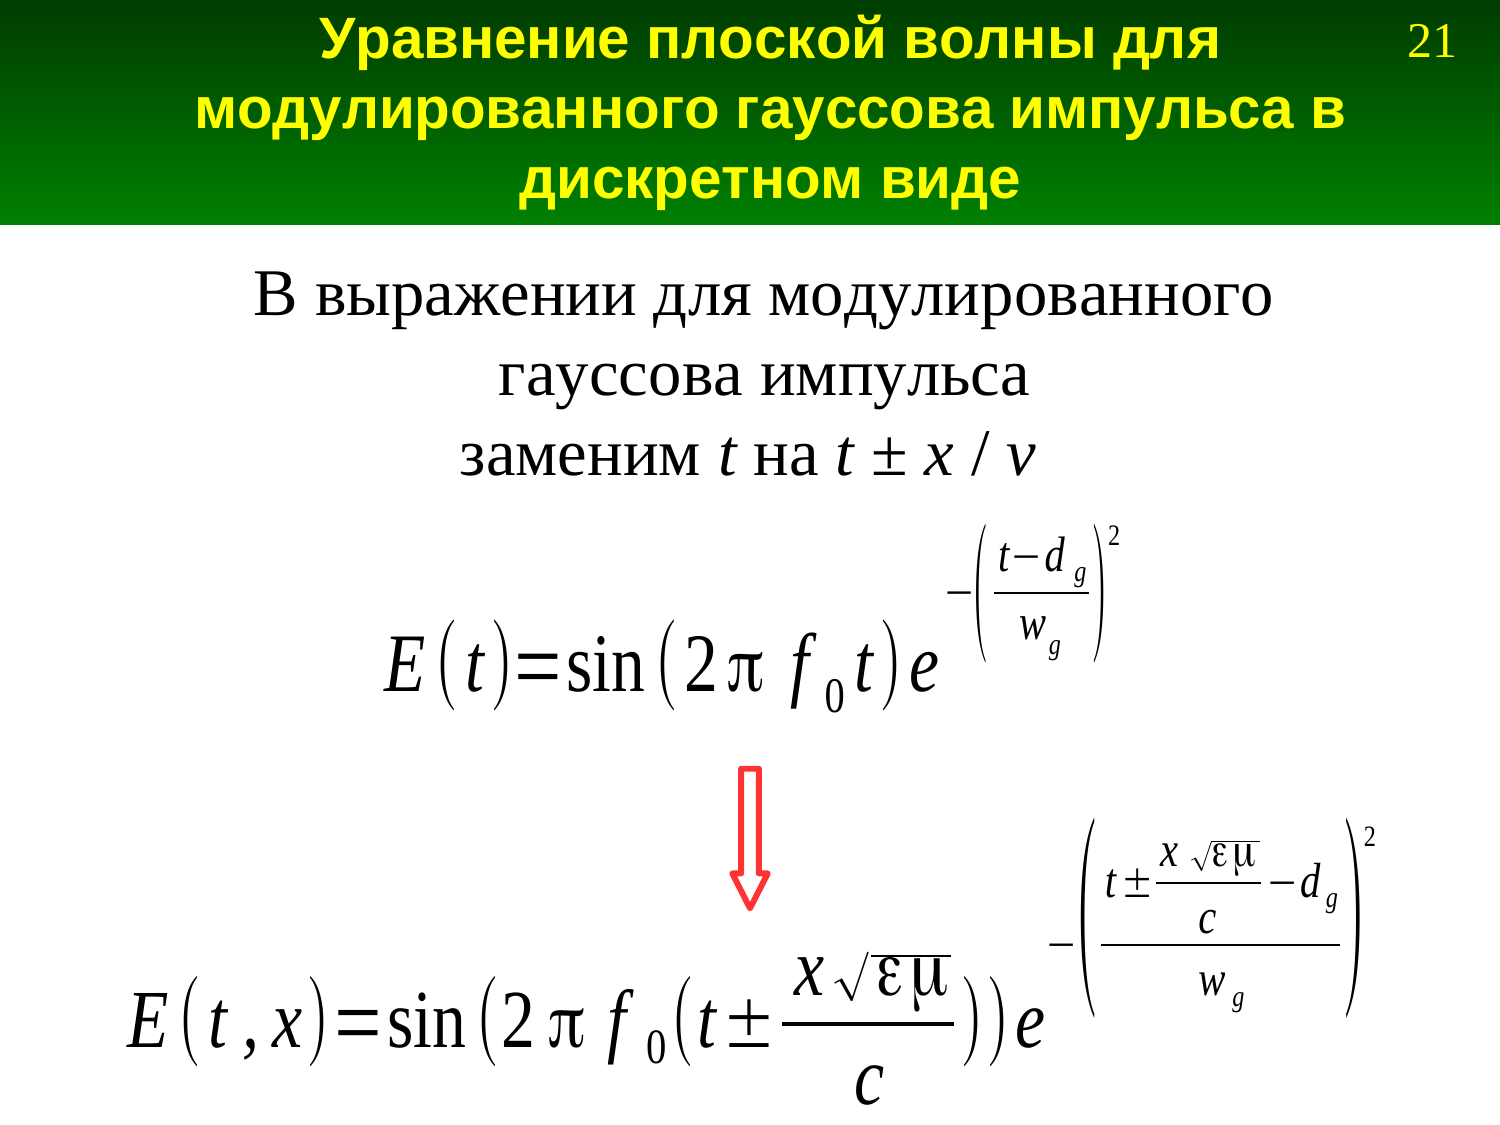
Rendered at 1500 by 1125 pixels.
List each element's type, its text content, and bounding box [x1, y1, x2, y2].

chart [738, 814, 762, 899]
title Уравнение плоской волны для модулированного гауссова импульса в дискретном виде [100, 0, 1441, 219]
chart [363, 519, 1137, 721]
text_box В выражении для модулированного гауссова импульса заменим t на t ± x / v [239, 241, 1291, 497]
chart [106, 814, 1394, 1121]
